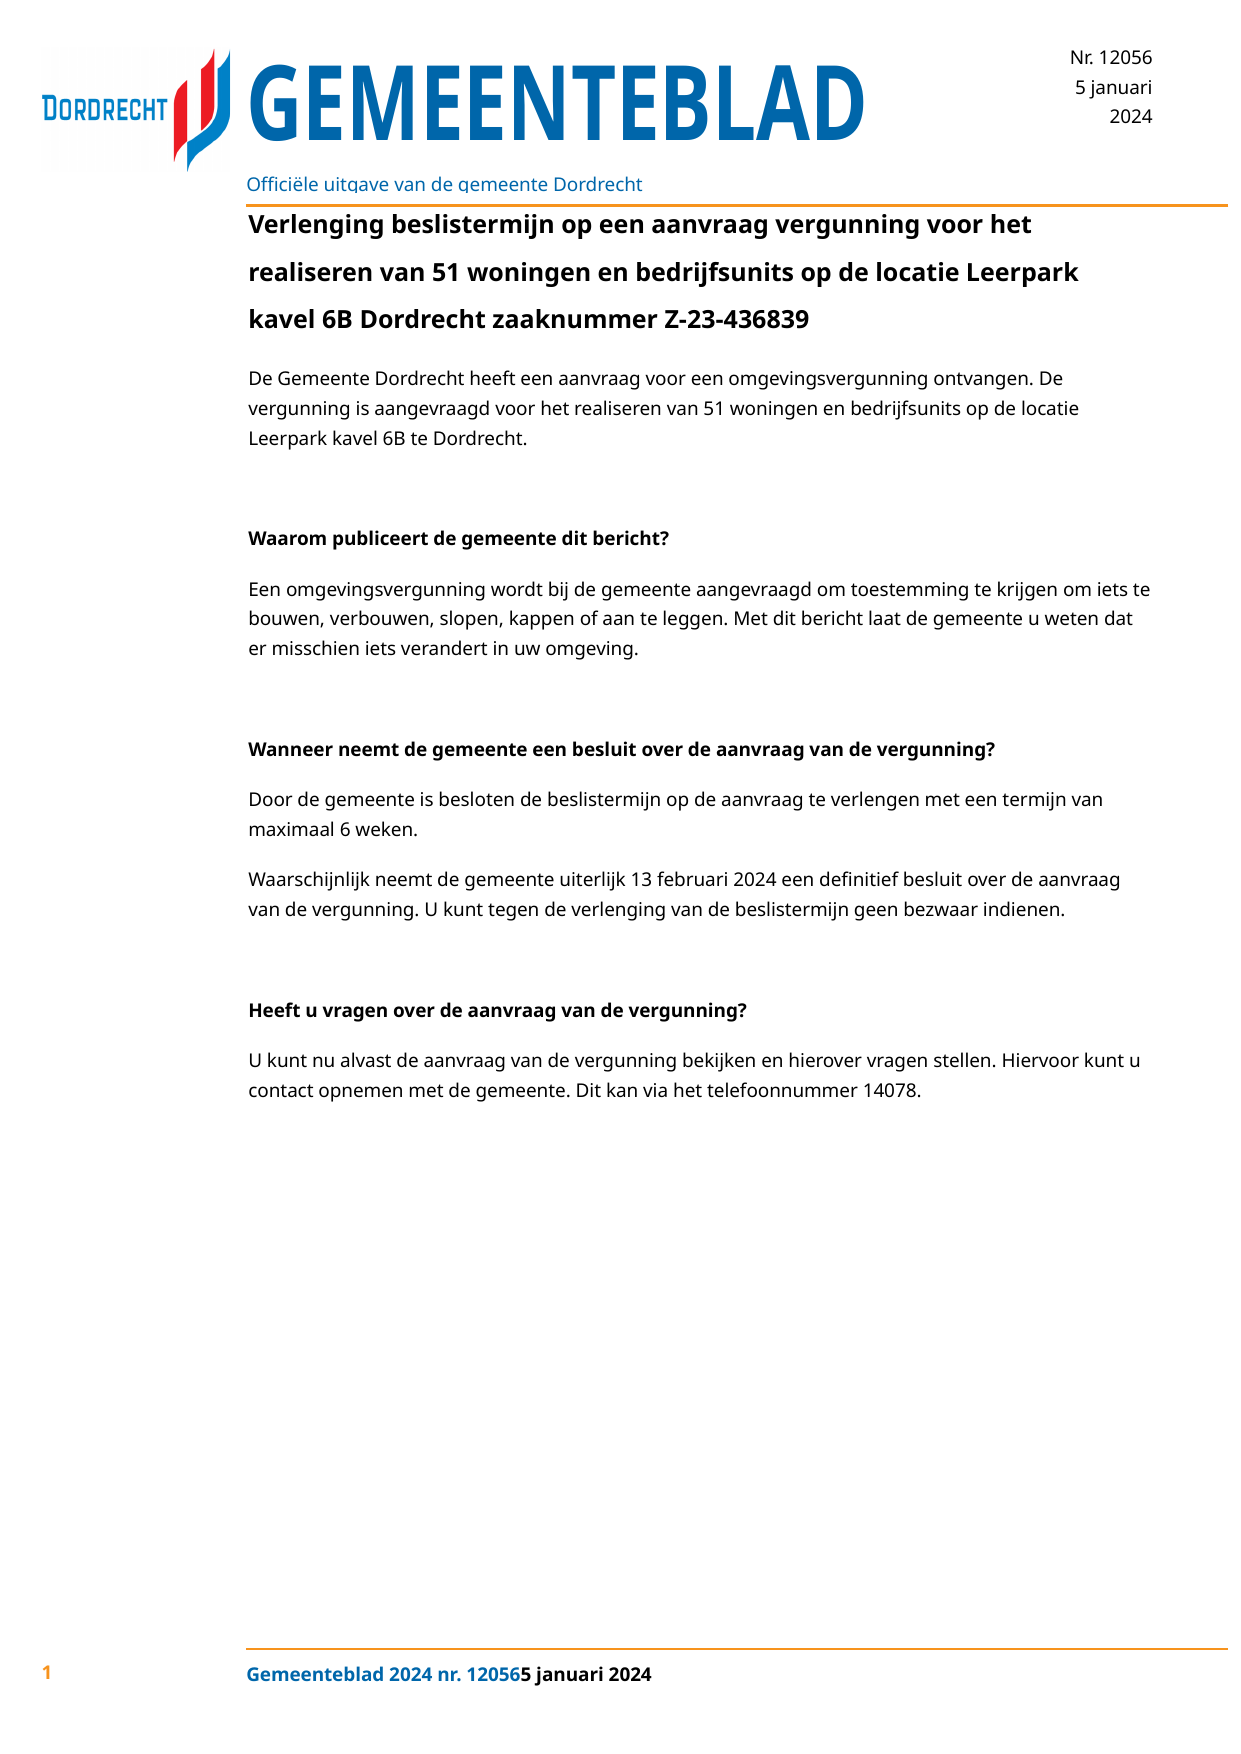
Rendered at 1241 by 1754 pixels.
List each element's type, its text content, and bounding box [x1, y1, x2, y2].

text Heeft u vragen over de aanvraag van de vergunning? [248, 997, 1152, 1022]
text U kunt nu alvast de aanvraag van de vergunning bekijken en hierover vragen stellen. Hiervoor kunt u contact opnemen met de gemeente. Dit kan via het telefoonnummer 14078. [248, 1047, 1152, 1102]
text De Gemeente Dordrecht heeft een aanvraag voor een omgevingsvergunning ontvangen. De vergunning is aangevraagd voor het realiseren van 51 woningen en bedrijfsunits op de locatie Leerpark kavel 6B te Dordrecht. [248, 366, 1152, 450]
text Verlenging beslistermijn op een aanvraag vergunning voor het realiseren van 51 woningen en bedrijfsunits op de locatie Leerpark kavel 6B Dordrecht zaaknummer Z-23-436839 [248, 207, 1152, 336]
picture [41, 47, 231, 172]
text Een omgevingsvergunning wordt bij de gemeente aangevraagd om toestemming te krijgen om iets te bouwen, verbouwen, slopen, kappen of aan te leggen. Met dit bericht laat de gemeente u weten dat er misschien iets verandert in uw omgeving. [248, 576, 1152, 661]
text Waarom publiceert de gemeente dit bericht? [248, 526, 1152, 551]
text Waarschijnlijk neemt de gemeente uiterlijk 13 februari 2024 een definitief besluit over de aanvraag van de vergunning. U kunt tegen de verlenging van de beslistermijn geen bezwaar indienen. [248, 866, 1152, 922]
text Door de gemeente is besloten de beslistermijn op de aanvraag te verlengen met een termijn van maximaal 6 weken. [248, 786, 1152, 842]
text Wanneer neemt de gemeente een besluit over de aanvraag van de vergunning? [248, 736, 1152, 762]
